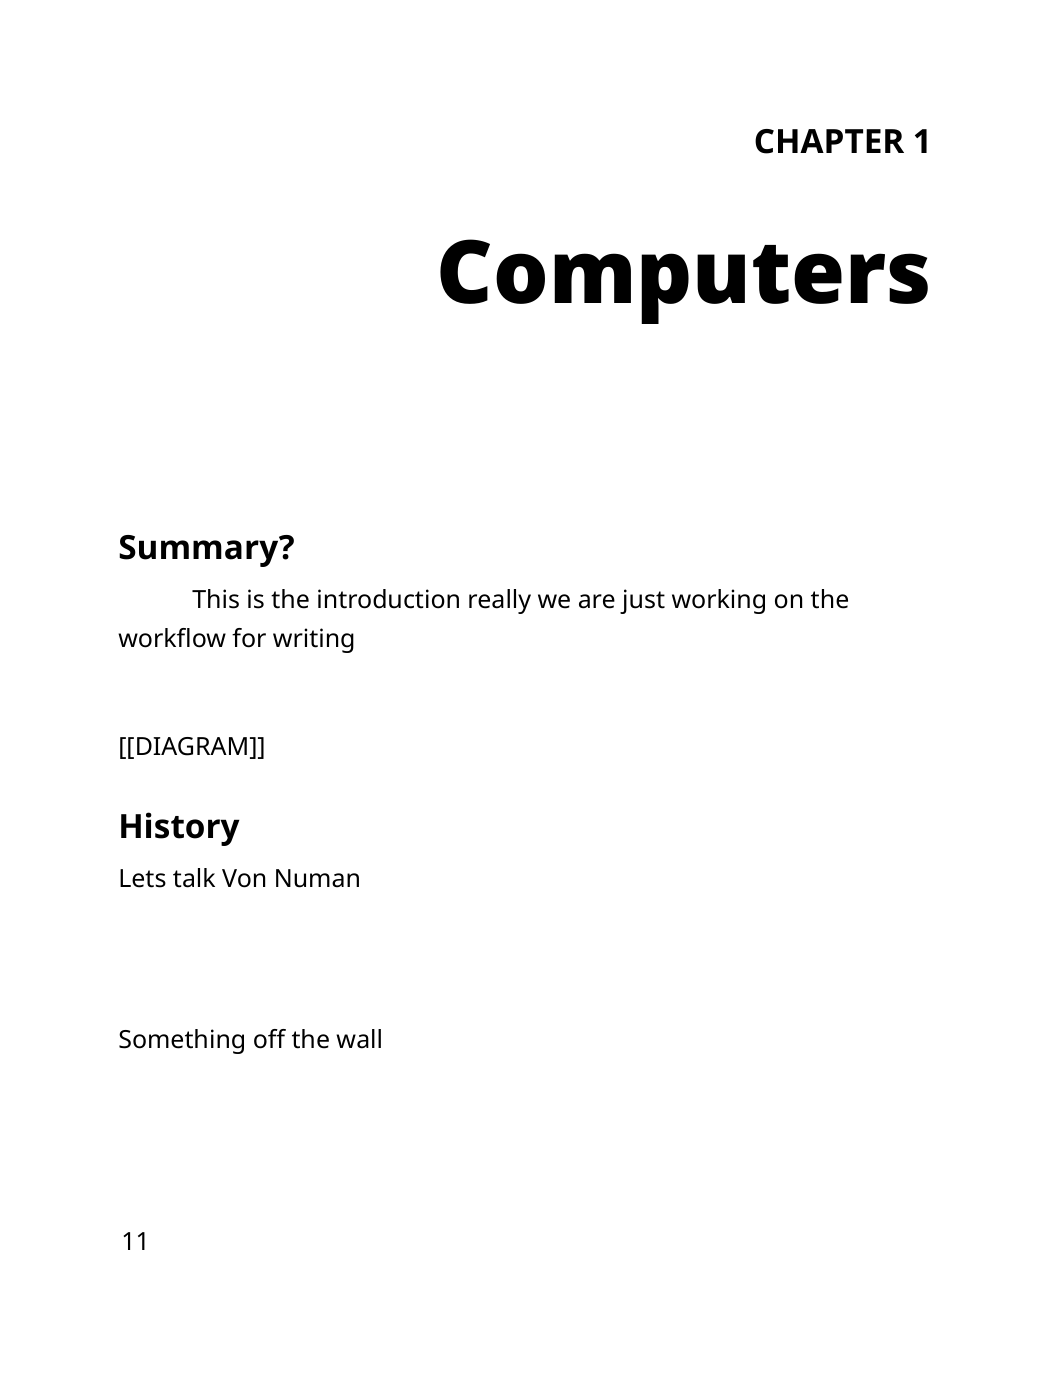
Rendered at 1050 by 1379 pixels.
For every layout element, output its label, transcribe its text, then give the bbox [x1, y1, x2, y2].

text Something off the wall [118, 1022, 932, 1056]
subtitle Computers [118, 210, 932, 329]
text [[DIAGRAM]] [118, 728, 932, 762]
text Lets talk Von Numan [118, 861, 932, 895]
text CHAPTER 1 [118, 118, 932, 163]
text This is the introduction really we are just working on the workflow for writing [118, 582, 932, 655]
subtitle History [118, 803, 932, 848]
subtitle Summary? [118, 524, 932, 569]
